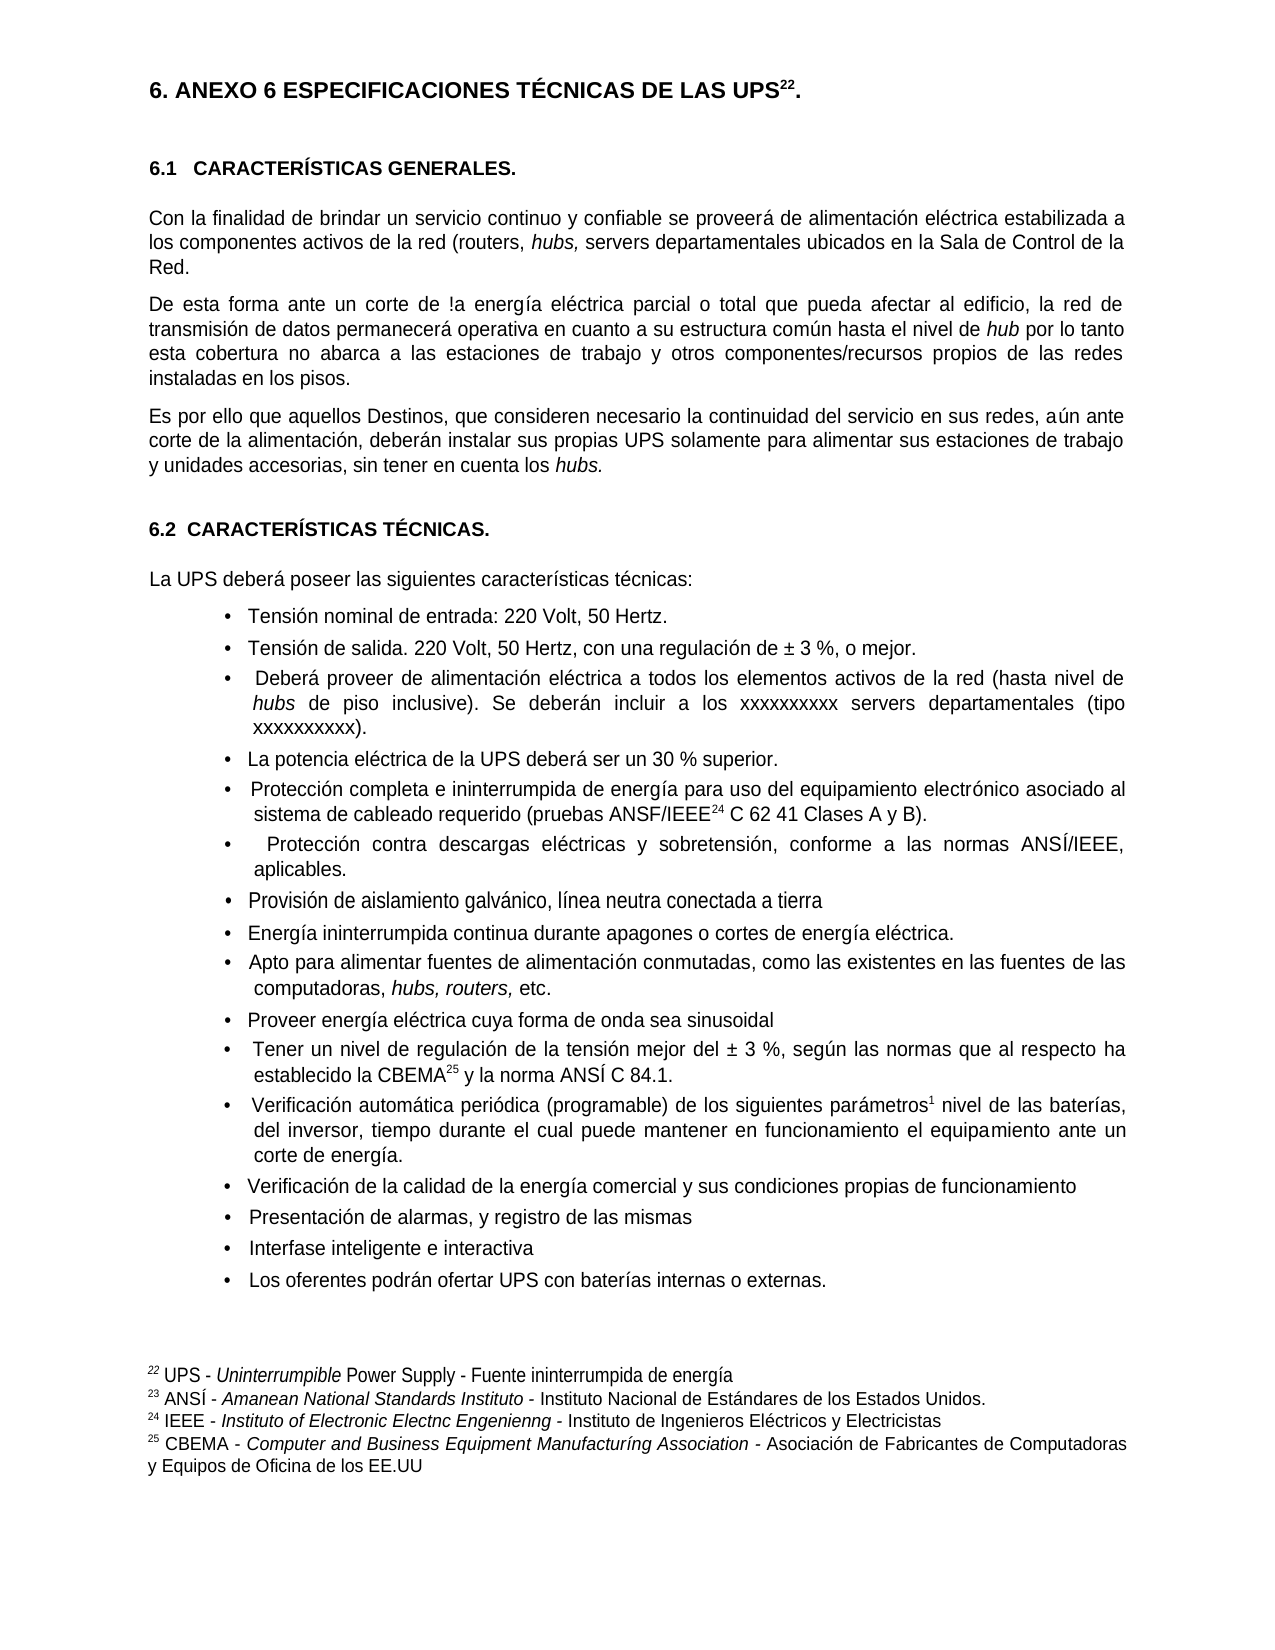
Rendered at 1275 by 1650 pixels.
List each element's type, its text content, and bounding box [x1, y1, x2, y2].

text 25 CBEMA - Computer and Business Equipment Manufacturíng Association - Asociación de Fabricantes de Compu­tadoras y Equipos de Oficina de los EE.UU [148, 1432, 1127, 1477]
text • Apto para alimentar fuentes de alimentación conmutadas, como las existentes en las fuentes de las computadoras, hubs, routers, etc. [224, 949, 1126, 1000]
text Con la finalidad de brindar un servicio continuo y confiable se proveerá de alimentación eléctrica estabili­zada a los componentes activos de la red (routers, hubs, servers departamentales ubicados en la Sala de Control de la Red. [148, 205, 1125, 279]
text • Provisión de aislamiento galvánico, línea neutra conectada a tierra [225, 887, 1127, 914]
text • Tensión nominal de entrada: 220 Volt, 50 Hertz. [224, 604, 1127, 628]
text Es por ello que aquellos Destinos, que consideren necesario la continuidad del servicio en sus redes, aún ante corte de la alimentación, deberán instalar sus propias UPS solamente para alimentar sus estaciones de trabajo y unidades accesorias, sin tener en cuenta los hubs. [148, 403, 1124, 478]
text • Proveer energía eléctrica cuya forma de onda sea sinusoidal [224, 1008, 1127, 1032]
text • Deberá proveer de alimentación eléctrica a todos los elementos activos de la red (hasta nivel de hubs de piso inclusive). Se deberán incluir a los xxxxxxxxxx servers departamentales (tipo xxxxxxxxxx). [224, 665, 1126, 740]
text • Protección completa e ininterrumpida de energía para uso del equipamiento electrónico aso­ciado al sistema de cableado requerido (pruebas ANSF/IEEE24 C 62 41 Clases A y B). [224, 776, 1126, 827]
text • Tener un nivel de regulación de la tensión mejor del ± 3 %, según las normas que al respecto ha establecido la CBEMA25 y la norma ANSÍ C 84.1. [223, 1036, 1126, 1087]
text 24 IEEE - Instituto of Electronic Electnc Engenienng - Instituto de Ingenieros Eléctricos y Electricistas [148, 1410, 1127, 1432]
text • Verificación de la calidad de la energía comercial y sus condiciones propias de funcionamien­to [223, 1173, 1126, 1198]
text • Los oferentes podrán ofertar UPS con baterías internas o externas. [223, 1262, 1127, 1293]
text 6.1 CARACTERÍSTICAS GENERALES. [149, 157, 1127, 179]
text • La potencia eléctrica de la UPS deberá ser un 30 % superior. [224, 747, 1127, 771]
text 23 ANSÍ - Amanean National Standards Instituto - Instituto Nacional de Estándares de los Estados Unidos. [148, 1387, 1127, 1410]
text De esta forma ante un corte de !a energía eléctrica parcial o total que pueda afectar al edificio, la red de transmisión de datos permanecerá operativa en cuanto a su estructura común hasta el nivel de hub por lo tanto esta cobertura no abarca a las estaciones de trabajo y otros componentes/recursos propios de las redes instaladas en los pisos. [148, 291, 1124, 391]
text • Interfase inteligente e interactiva [223, 1231, 1127, 1262]
text La UPS deberá poseer las siguientes características técnicas: [149, 567, 1127, 591]
text • Energía ininterrumpida continua durante apagones o cortes de energía eléctrica. [224, 921, 1127, 944]
text 22 UPS - Uninterrumpible Power Supply - Fuente ininterrumpida de energía [148, 1365, 1127, 1387]
text 6. ANEXO 6 ESPECIFICACIONES TÉCNICAS DE LAS UPS22. [149, 77, 1127, 104]
text • Verificación automática periódica (programable) de los siguientes parámetros1 nivel de las baterías, del inversor, tiempo durante el cual puede mantener en funcionamiento el equipa­miento ante un corte de energía. [223, 1093, 1126, 1167]
text • Tensión de salida. 220 Volt, 50 Hertz, con una regulación de ± 3 %, o mejor. [224, 635, 1127, 659]
text 6.2 CARACTERÍSTICAS TÉCNICAS. [148, 517, 1127, 540]
text • Presentación de alarmas, y registro de las mismas [224, 1199, 1127, 1231]
text • Protección contra descargas eléctricas y sobretensión, conforme a las normas ANSÍ/IEEE, aplicables. [224, 832, 1124, 881]
